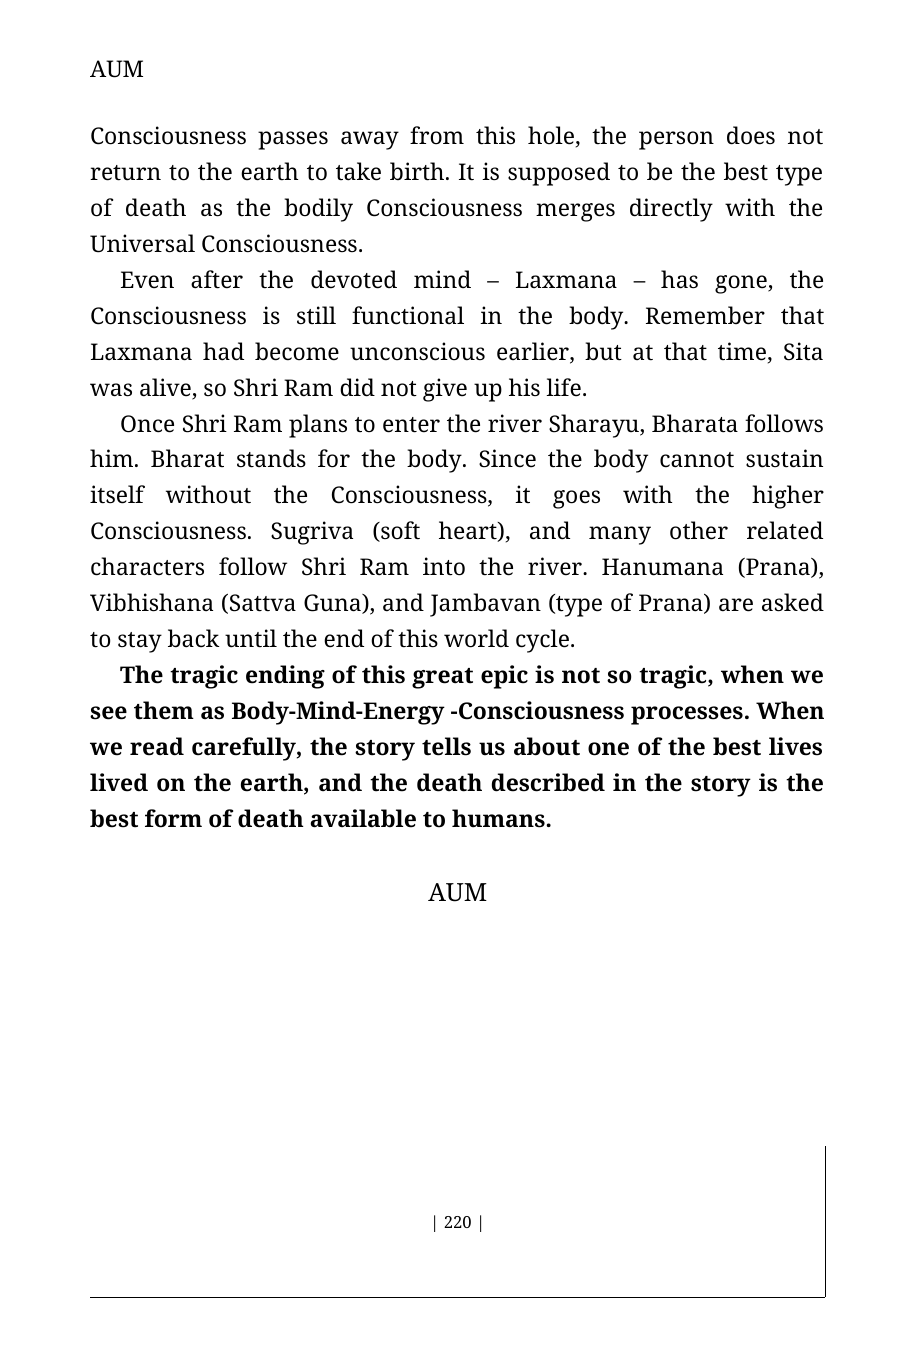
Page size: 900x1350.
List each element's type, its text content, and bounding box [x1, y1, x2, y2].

subtitle AUM [90, 875, 825, 909]
text Even after the devoted mind – Laxmana – has gone, the Consciousness is still functional in the body. Remember that Laxmana had become unconscious earlier, but at that time, Sita was alive, so Shri Ram did not give up his life. [90, 264, 825, 403]
text Once Shri Ram plans to enter the river Sharayu, Bharata follows him. Bharat stands for the body. Since the body cannot sustain itself without the Consciousness, it goes with the higher Consciousness. Sugriva (soft heart), and many other related characters follow Shri Ram into the river. Hanumana (Prana), Vibhishana (Sattva Guna), and Jambavan (type of Prana) are asked to stay back until the end of this world cycle. [90, 407, 825, 654]
text The tragic ending of this great epic is not so tragic, when we see them as Body-Mind-Energy -Consciousness processes. When we read carefully, the story tells us about one of the best lives lived on the earth, and the death described in the story is the best form of death available to humans. [90, 659, 825, 834]
text Consciousness passes away from this hole, the person does not return to the earth to take birth. It is supposed to be the best type of death as the bodily Consciousness merges directly with the Universal Consciousness. [90, 120, 825, 259]
